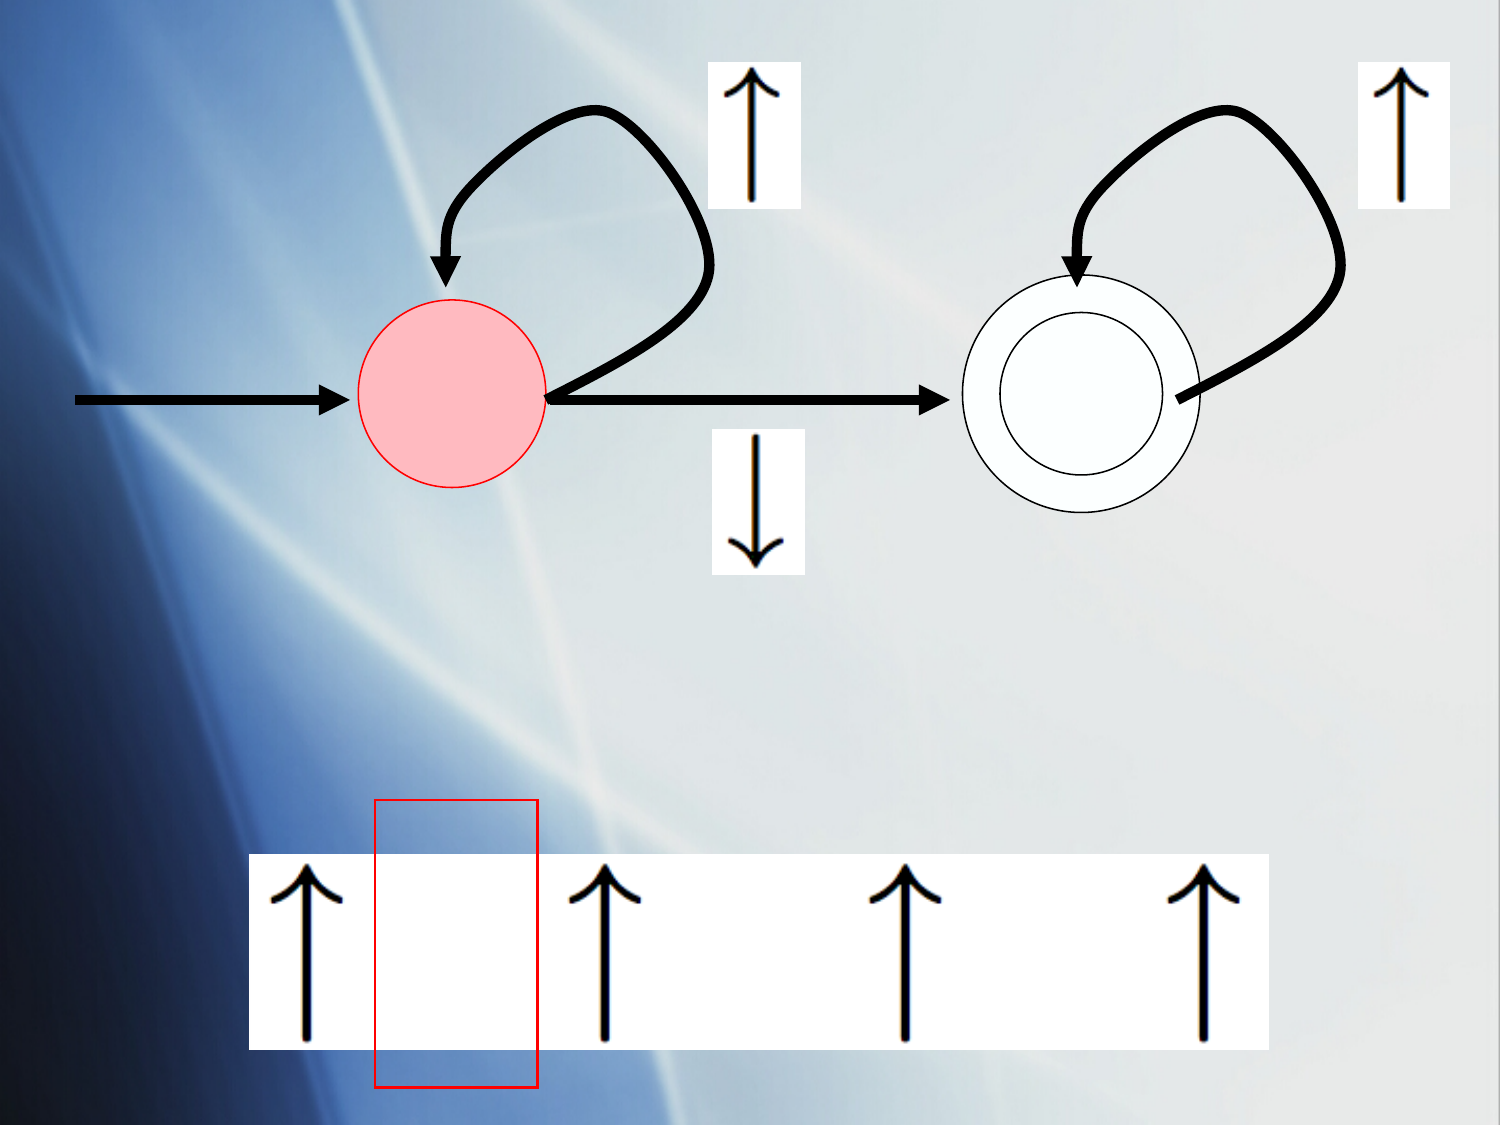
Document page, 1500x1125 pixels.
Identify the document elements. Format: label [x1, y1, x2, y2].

text_box [962, 275, 1201, 513]
text_box [358, 299, 546, 488]
picture [0, 0, 1500, 1125]
